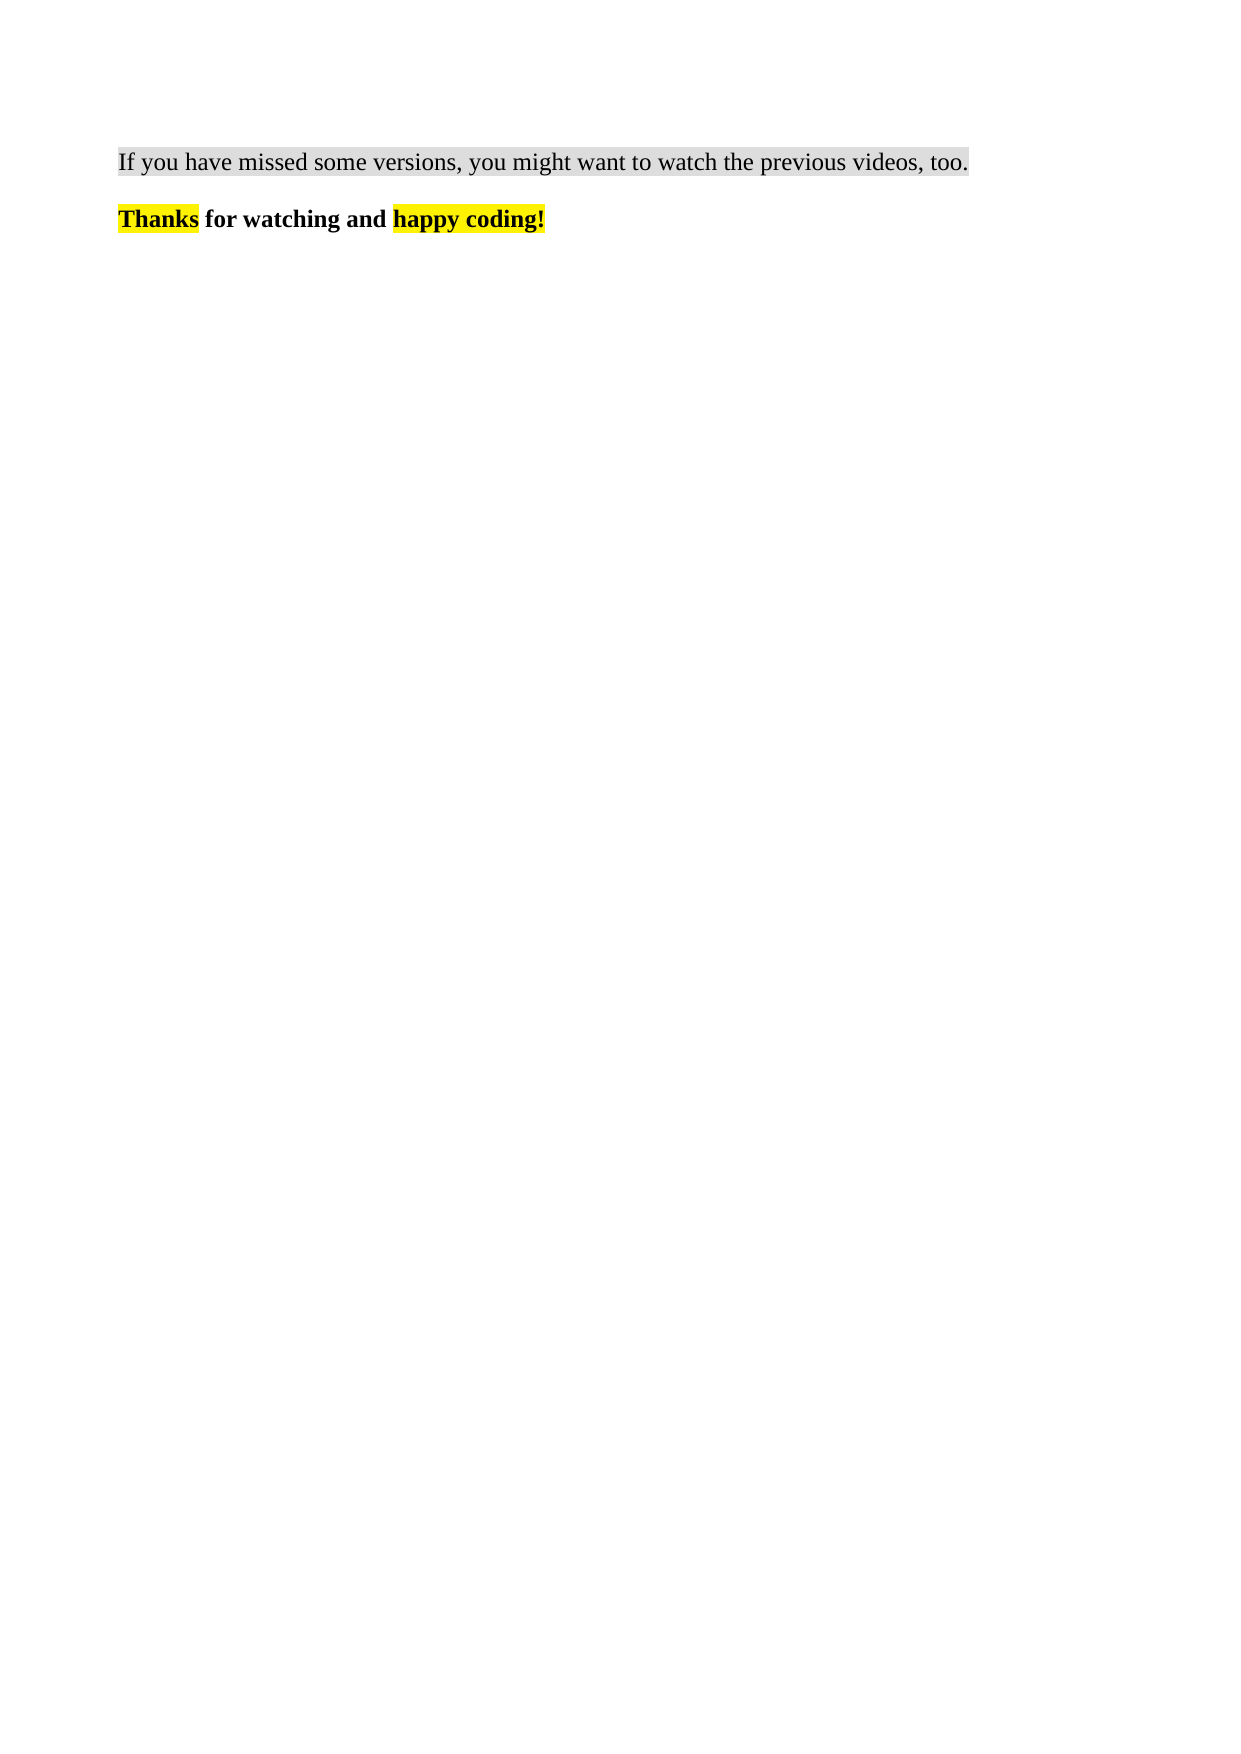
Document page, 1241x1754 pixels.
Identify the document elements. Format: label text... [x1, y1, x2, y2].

text If you have missed some versions, you might want to watch the previous videos, too. [118, 147, 1122, 176]
text Thanks for watching and happy coding! [118, 204, 1122, 233]
